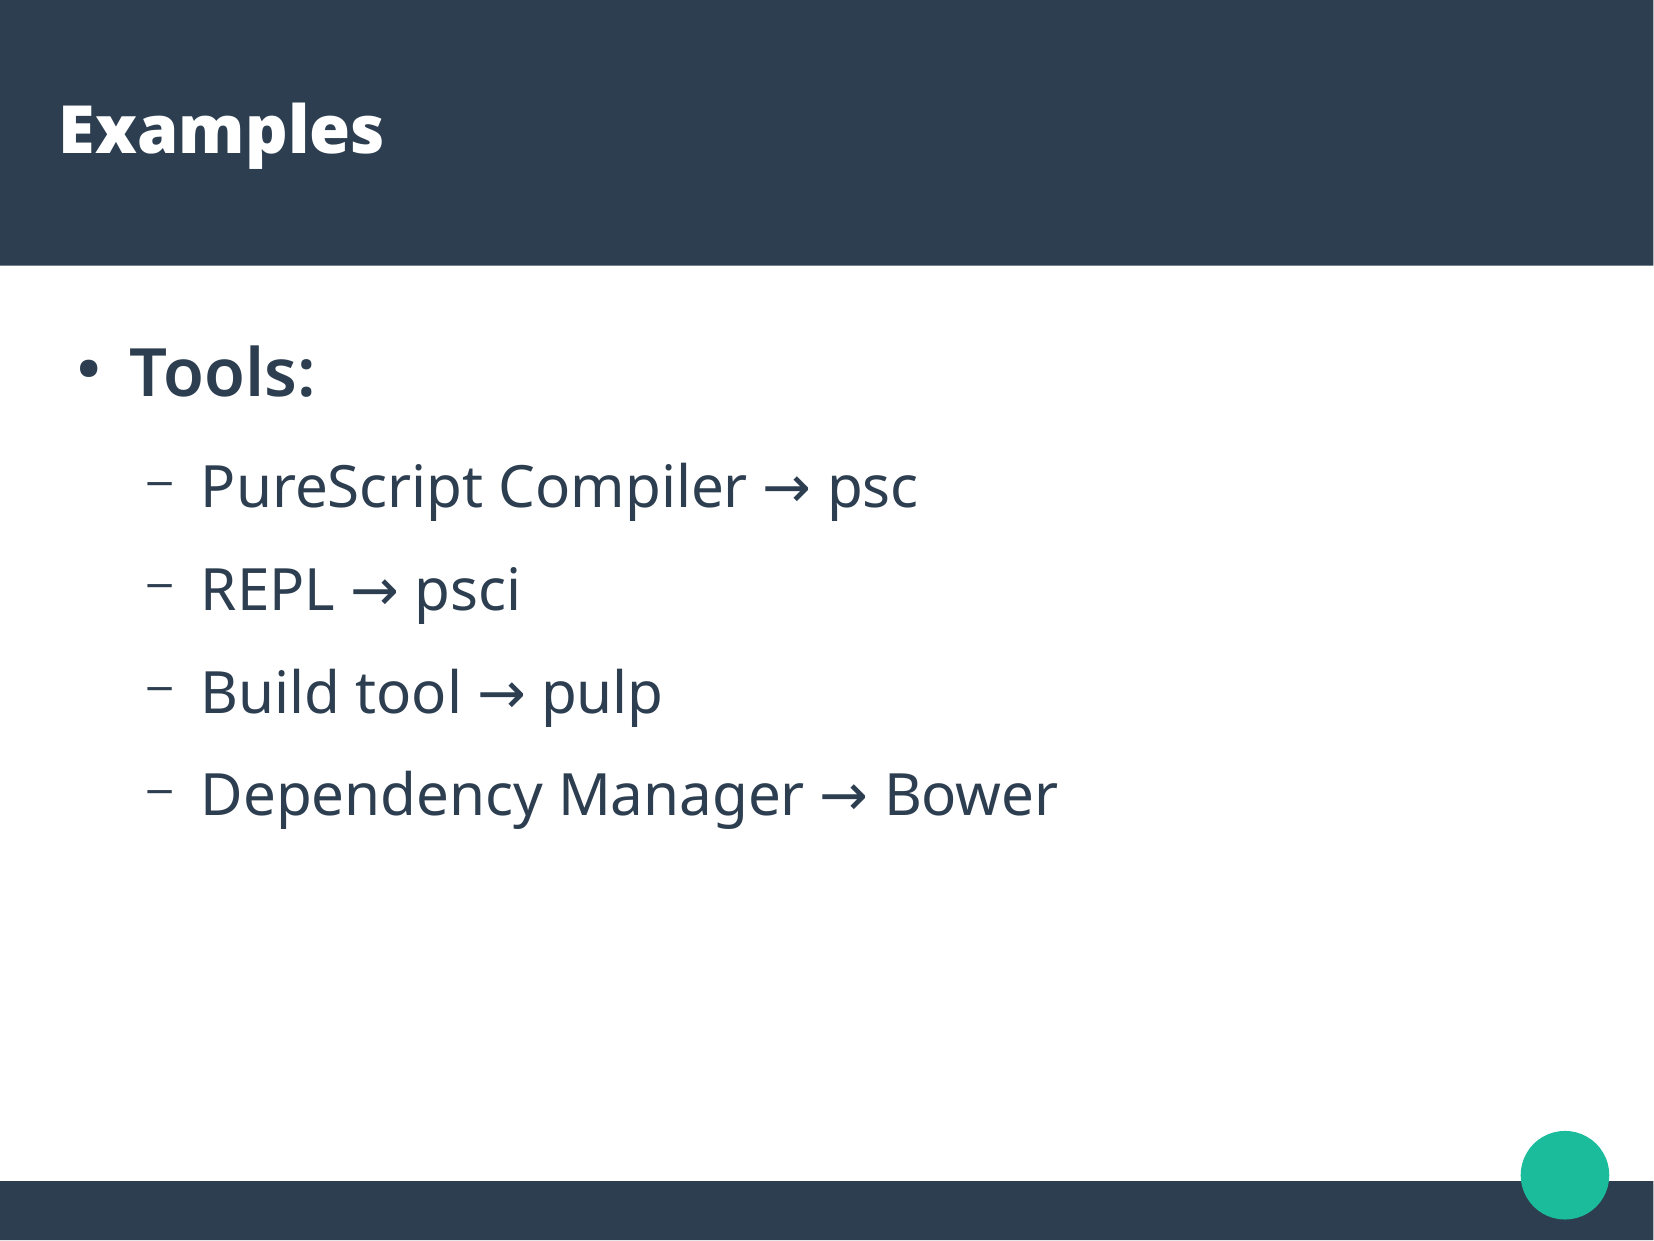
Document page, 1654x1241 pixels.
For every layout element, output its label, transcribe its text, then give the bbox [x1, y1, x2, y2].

list Tools: PureScript Compiler → psc REPL → psci Build tool → pulp Dependency Manager → Bower [59, 324, 1595, 1152]
title Examples [59, 49, 1595, 207]
